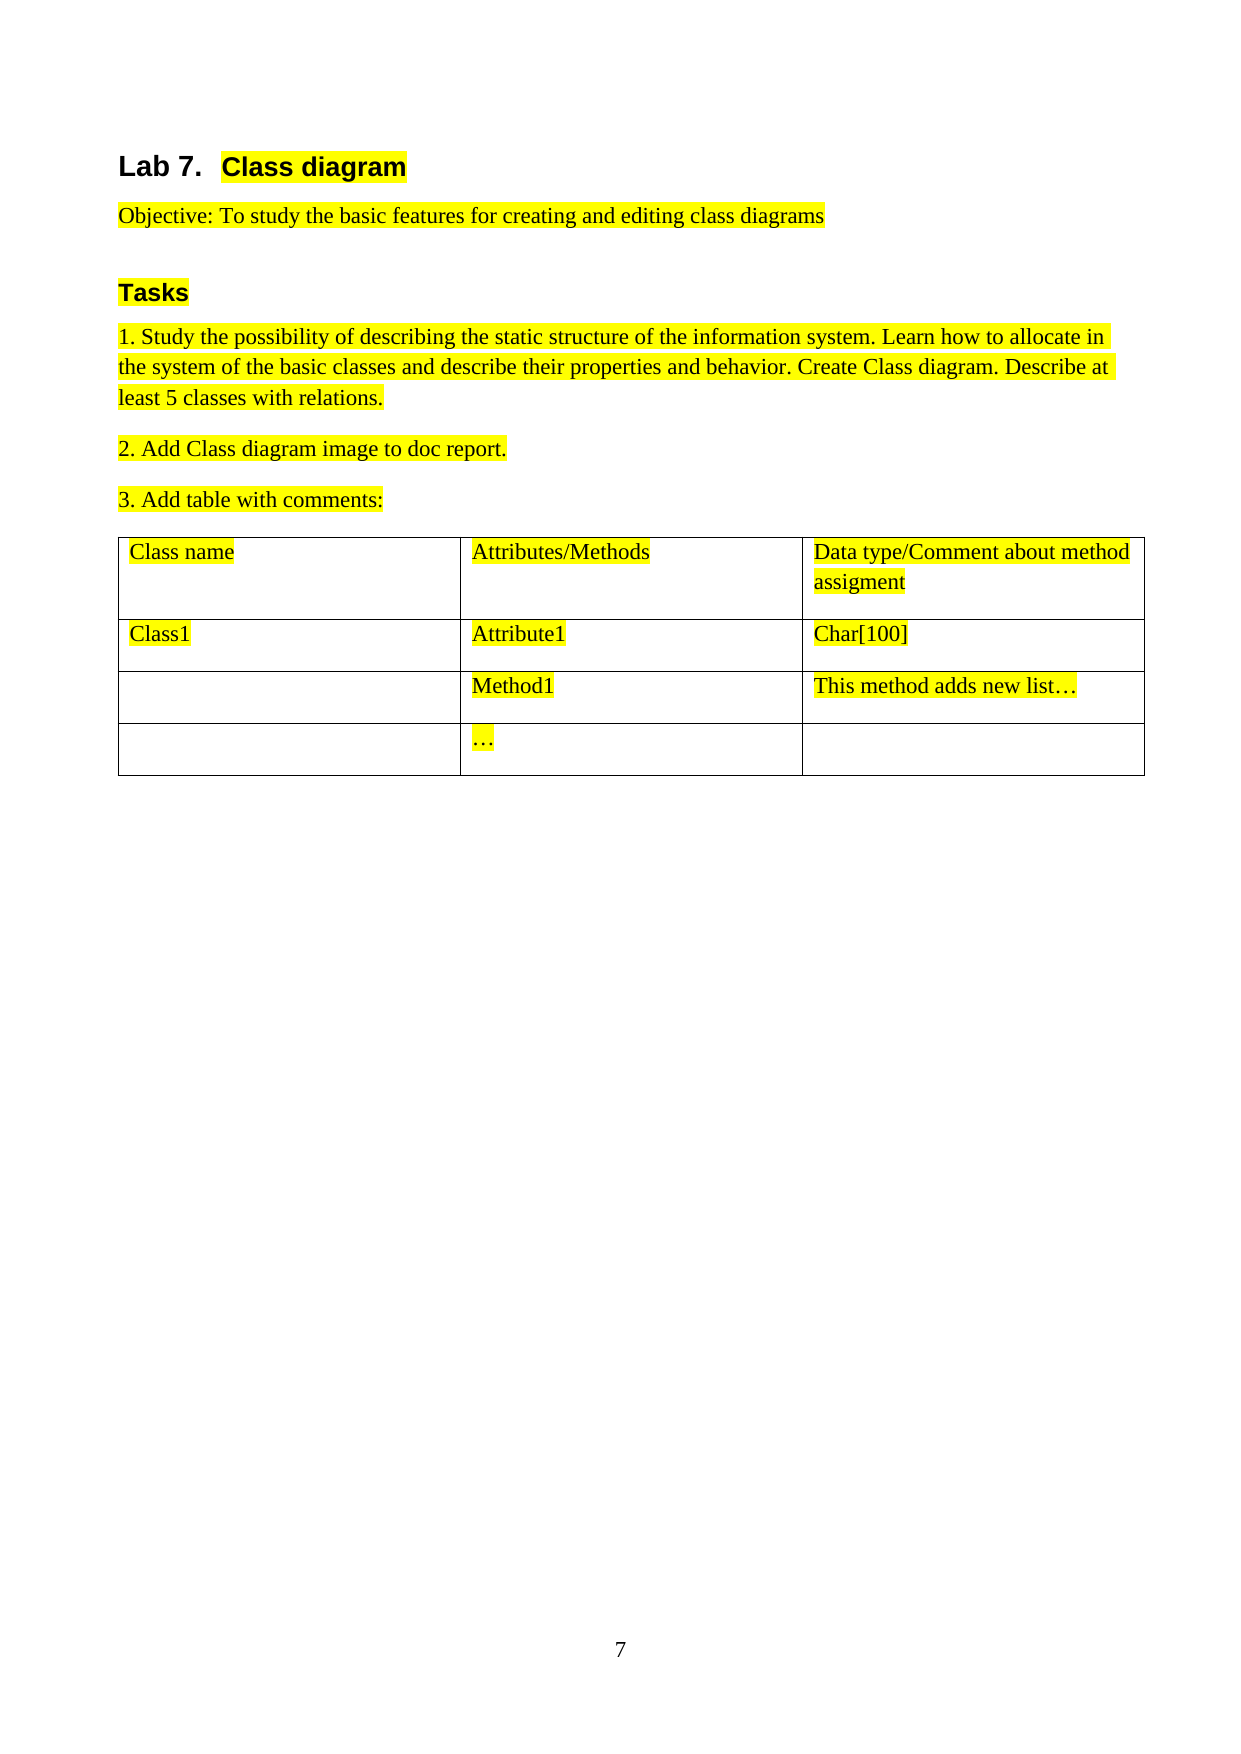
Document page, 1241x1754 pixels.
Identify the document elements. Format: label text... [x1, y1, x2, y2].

text 2. Add Class diagram image to doc report. [118, 434, 1122, 461]
text 1. Study the possibility of describing the static structure of the information system. Learn how to allocate in the system of the basic classes and describe their properties and behavior. Create Class diagram. Describe at least 5 classes with relations. [118, 323, 1122, 410]
table_header Class name [119, 538, 460, 619]
table_cell [803, 724, 1144, 775]
text 3. Add table with comments: [118, 486, 1122, 512]
table_cell [119, 724, 460, 775]
table_cell Class1 [119, 620, 460, 671]
table_header Data type/Comment about method assigment [803, 538, 1144, 619]
table_cell Method1 [461, 672, 802, 723]
table_cell [119, 672, 460, 723]
table_cell Attribute1 [461, 620, 802, 671]
text Objective: To study the basic features for creating and editing class diagrams [118, 202, 1122, 228]
table_cell Char[100] [803, 620, 1144, 671]
table_header Attributes/Methods [461, 538, 802, 619]
table_cell … [461, 724, 802, 775]
subtitle Class diagram [118, 149, 1122, 183]
table_cell This method adds new list… [803, 672, 1144, 723]
subtitle Tasks [118, 278, 1122, 306]
